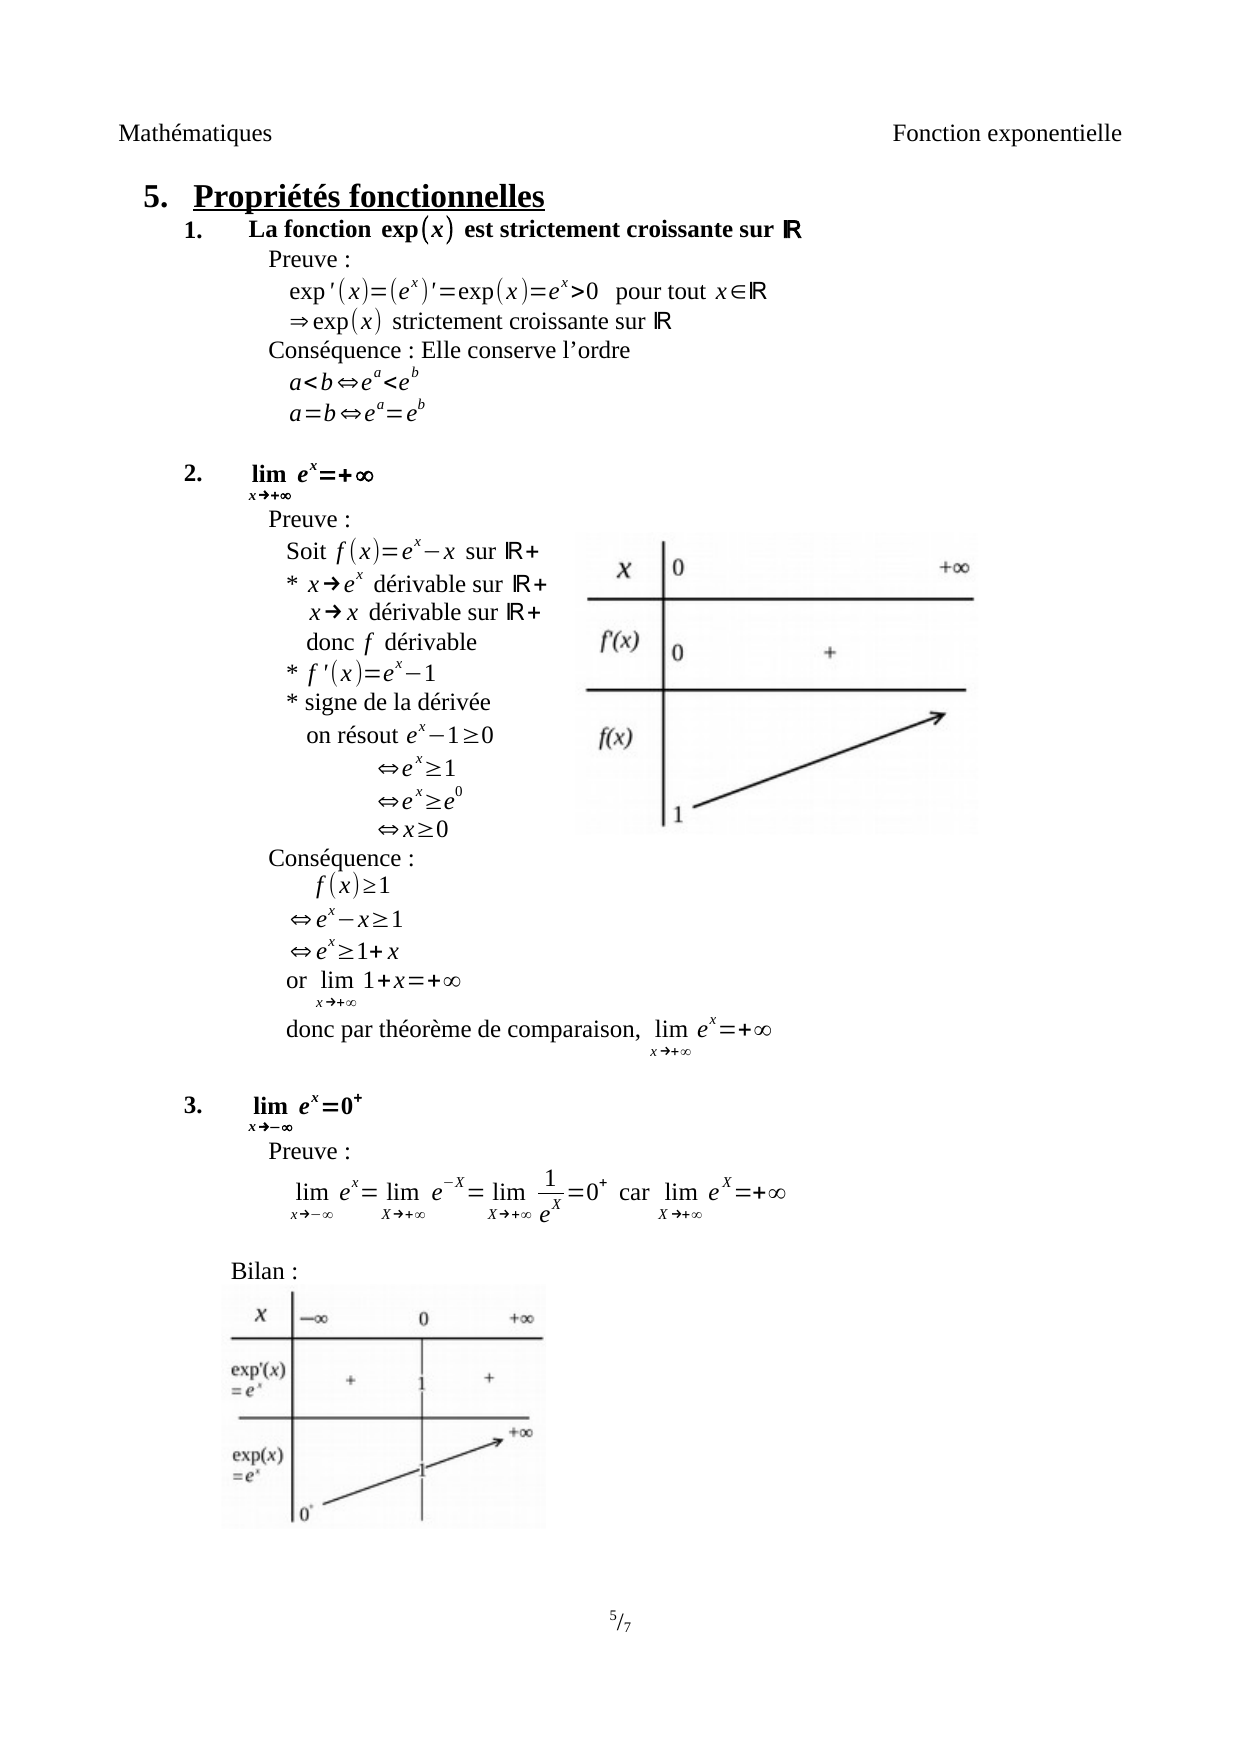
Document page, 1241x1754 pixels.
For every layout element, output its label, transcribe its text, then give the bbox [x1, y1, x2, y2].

list Conséquence : [231, 843, 1122, 872]
list Conséquence : Elle conserve l’ordre [231, 335, 1122, 364]
list Preuve : [231, 504, 1122, 533]
list Preuve : [231, 1136, 1122, 1164]
picture [575, 532, 979, 835]
list Preuve : [231, 244, 1122, 273]
list Propriétés fonctionnelles [156, 176, 1122, 215]
picture [221, 1284, 547, 1529]
list Bilan : [193, 1256, 1122, 1284]
